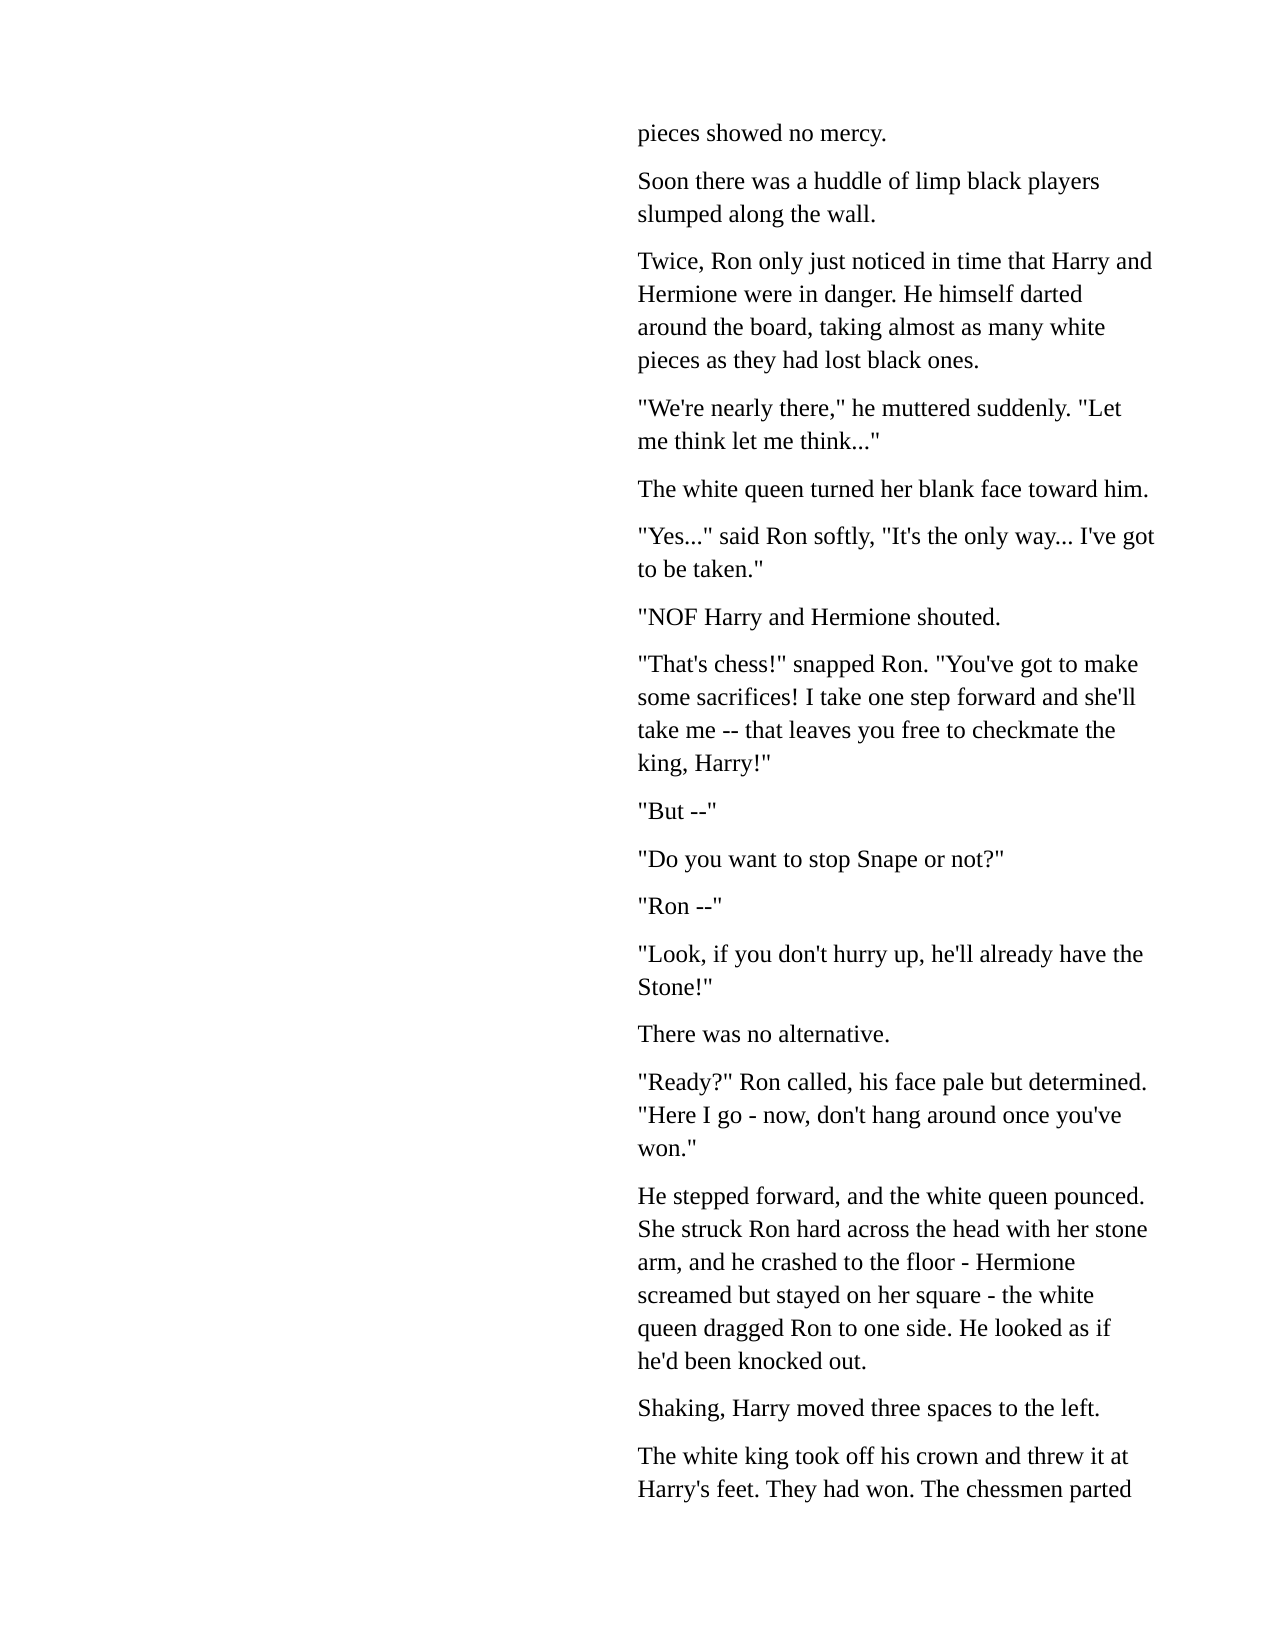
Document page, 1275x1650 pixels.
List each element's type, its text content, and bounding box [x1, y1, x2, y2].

table_cell [118, 796, 637, 844]
table_cell Twice, Ron only just noticed in time that Harry and Hermione were in danger. He himself darted around the board, taking almost as many white pieces as they had lost black ones. [638, 246, 1157, 393]
table_cell [118, 521, 637, 602]
table_cell "Ron --" [638, 891, 1157, 939]
table_cell "Ready?" Ron called, his face pale but determined. "Here I go - now, don't hang around once you've won." [638, 1067, 1157, 1181]
table_cell "Look, if you don't hurry up, he'll already have the Stone!" [638, 939, 1157, 1019]
table_cell He stepped forward, and the white queen pounced. She struck Ron hard across the head with her stone arm, and he crashed to the floor - Hermione screamed but stayed on her square - the white queen dragged Ron to one side. He looked as if he'd been knocked out. [638, 1181, 1157, 1393]
table_cell [118, 1020, 637, 1067]
table_cell "NOF Harry and Hermione shouted. [638, 602, 1157, 649]
table_cell [118, 474, 637, 521]
table_cell "Yes..." said Ron softly, "It's the only way... I've got to be taken." [638, 521, 1157, 602]
table_cell "Do you want to stop Snape or not?" [638, 844, 1157, 891]
table_cell The white king took off his crown and threw it at Harry's feet. They had won. The chessmen parted [638, 1441, 1157, 1503]
table_cell [118, 166, 637, 246]
table_cell [118, 393, 637, 474]
table_cell [118, 1067, 637, 1181]
table_cell There was no alternative. [638, 1020, 1157, 1067]
table_cell Shaking, Harry moved three spaces to the left. [638, 1394, 1157, 1441]
table_cell [118, 650, 637, 796]
table_cell "That's chess!" snapped Ron. "You've got to make some sacrifices! I take one step forward and she'll take me -- that leaves you free to checkmate the king, Harry!" [638, 650, 1157, 796]
table_cell The white queen turned her blank face toward him. [638, 474, 1157, 521]
table_cell [118, 891, 637, 939]
table_cell [118, 602, 637, 649]
table_cell [118, 939, 637, 1019]
table_cell [118, 1181, 637, 1393]
table_cell [118, 118, 637, 166]
table_cell [118, 246, 637, 393]
table_cell "But --" [638, 796, 1157, 844]
table_cell [118, 844, 637, 891]
table_cell "We're nearly there," he muttered suddenly. "Let me think let me think..." [638, 393, 1157, 474]
table_cell pieces showed no mercy. [638, 118, 1157, 166]
table_cell Soon there was a huddle of limp black players slumped along the wall. [638, 166, 1157, 246]
table_cell [118, 1394, 637, 1441]
table_cell [118, 1441, 637, 1503]
